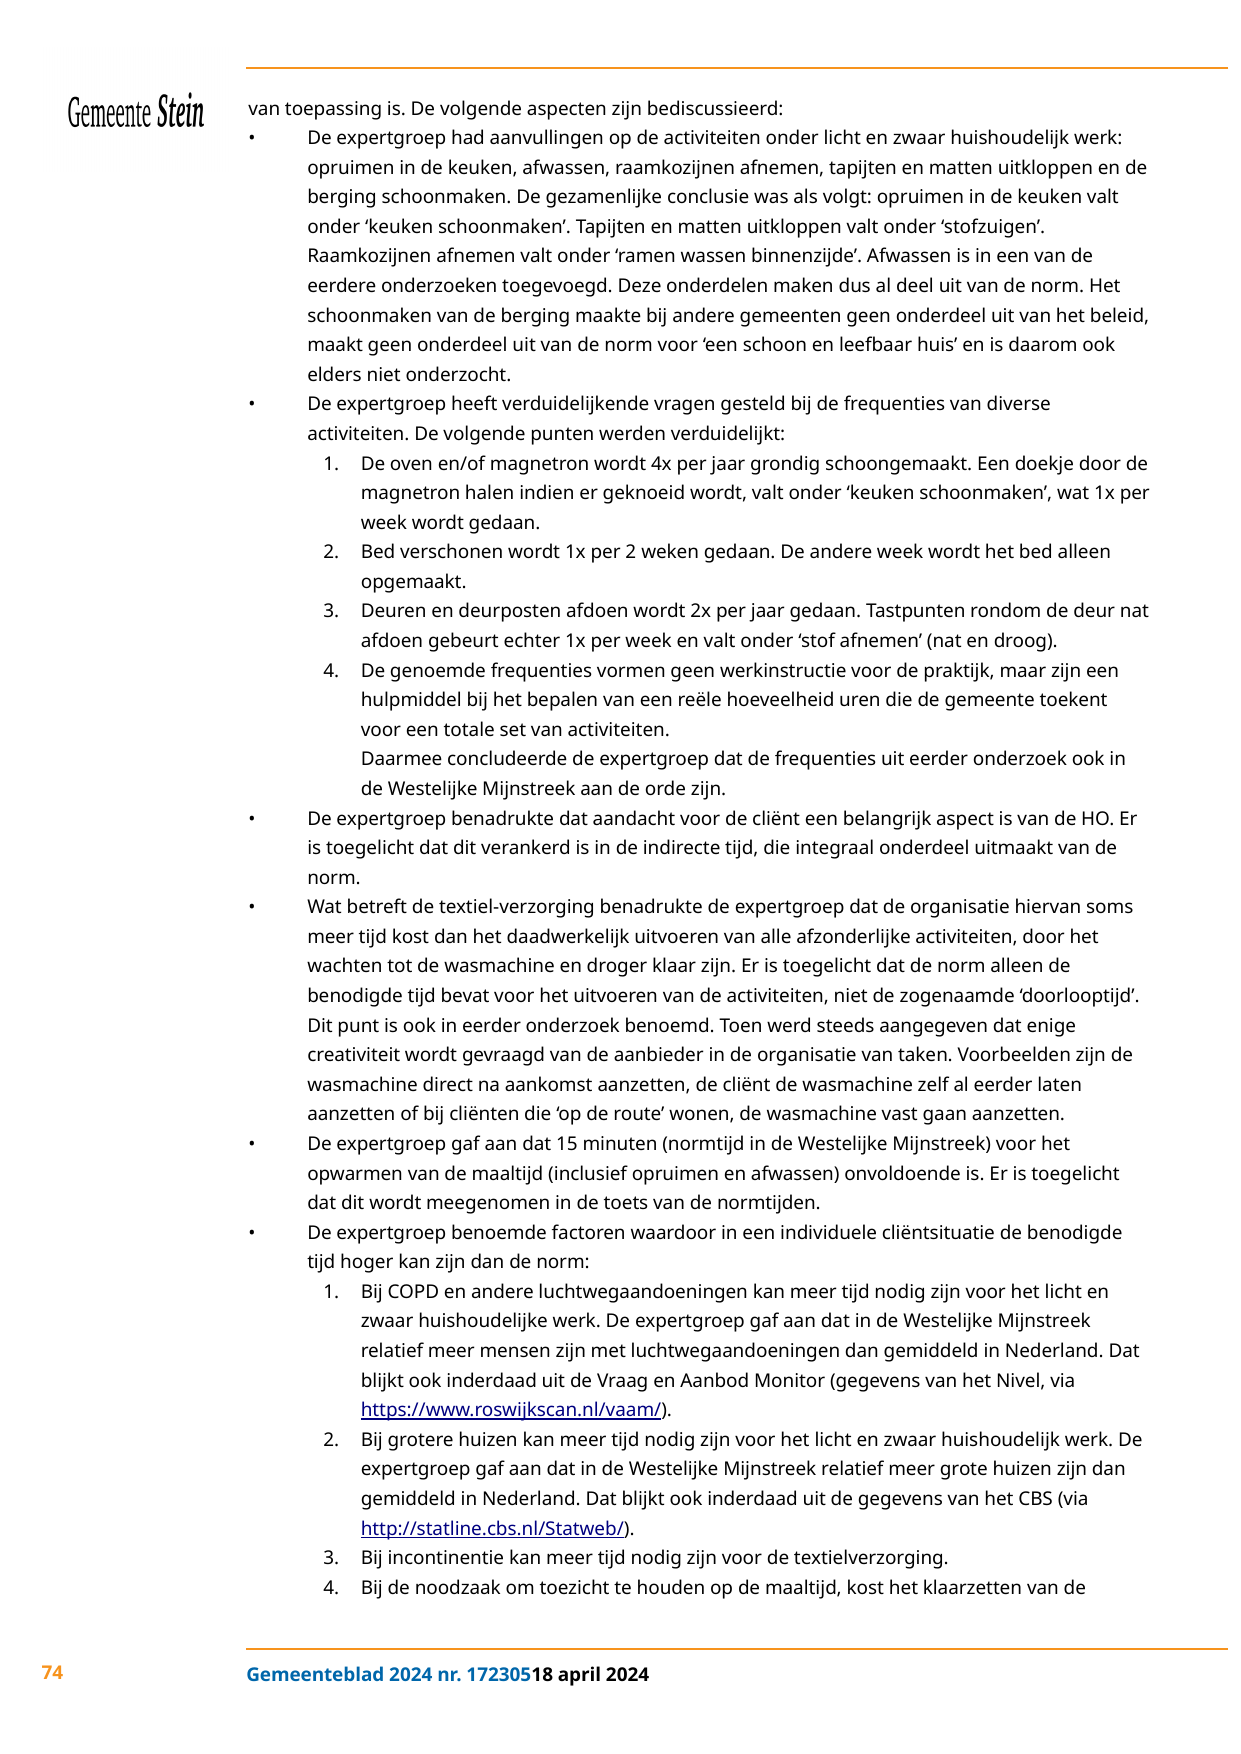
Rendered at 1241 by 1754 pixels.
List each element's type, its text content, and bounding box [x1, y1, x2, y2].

text van toepassing is. De volgende aspecten zijn bediscussieerd: [248, 95, 1152, 121]
list Bij COPD en andere luchtwegaandoeningen kan meer tijd nodig zijn voor het licht en zwaar huishoudelijke werk. De expertgroep gaf aan dat in de Westelijke Mijnstreek relatief meer mensen zijn met luchtwegaandoeningen dan gemiddeld in Nederland. Dat blijkt ook inderdaad uit de Vraag en Aanbod Monitor (gegevens van het Nivel, via https://www.roswijkscan.nl/vaam/). [323, 1278, 1152, 1422]
list De expertgroep gaf aan dat 15 minuten (normtijd in de Westelijke Mijnstreek) voor het opwarmen van de maaltijd (inclusief opruimen en afwassen) onvoldoende is. Er is toegelicht dat dit wordt meegenomen in de toets van de normtijden. [248, 1130, 1152, 1215]
list Raamkozijnen afnemen valt onder ‘ramen wassen binnenzijde’. Afwassen is in een van de eerdere onderzoeken toegevoegd. Deze onderdelen maken dus al deel uit van de norm. Het schoonmaken van de berging maakte bij andere gemeenten geen onderdeel uit van het beleid, maakt geen onderdeel uit van de norm voor ‘een schoon en leefbaar huis’ en is daarom ook elders niet onderzocht. [248, 243, 1152, 387]
list Daarmee concludeerde de expertgroep dat de frequenties uit eerder onderzoek ook in de Westelijke Mijnstreek aan de orde zijn. [323, 746, 1152, 801]
list Wat betreft de textiel-verzorging benadrukte de expertgroep dat de organisatie hiervan soms meer tijd kost dan het daadwerkelijk uitvoeren van alle afzonderlijke activiteiten, door het wachten tot de wasmachine en droger klaar zijn. Er is toegelicht dat de norm alleen de benodigde tijd bevat voor het uitvoeren van de activiteiten, niet de zogenaamde ‘doorlooptijd’. Dit punt is ook in eerder onderzoek benoemd. Toen werd steeds aangegeven dat enige creativiteit wordt gevraagd van de aanbieder in de organisatie van taken. Voorbeelden zijn de wasmachine direct na aankomst aanzetten, de cliënt de wasmachine zelf al eerder laten aanzetten of bij cliënten die ‘op de route’ wonen, de wasmachine vast gaan aanzetten. [248, 893, 1152, 1126]
list De expertgroep had aanvullingen op de activiteiten onder licht en zwaar huishoudelijk werk: opruimen in de keuken, afwassen, raamkozijnen afnemen, tapijten en matten uitkloppen en de berging schoonmaken. De gezamenlijke conclusie was als volgt: opruimen in de keuken valt onder ‘keuken schoonmaken’. Tapijten en matten uitkloppen valt onder ‘stofzuigen’. [248, 124, 1152, 239]
list Bij de noodzaak om toezicht te houden op de maaltijd, kost het klaarzetten van de [323, 1574, 1152, 1600]
list De genoemde frequenties vormen geen werkinstructie voor de praktijk, maar zijn een hulpmiddel bij het bepalen van een reële hoeveelheid uren die de gemeente toekent voor een totale set van activiteiten. [323, 657, 1152, 742]
list De expertgroep benoemde factoren waardoor in een individuele cliëntsituatie de benodigde tijd hoger kan zijn dan de norm: [248, 1219, 1152, 1274]
list Bed verschonen wordt 1x per 2 weken gedaan. De andere week wordt het bed alleen opgemaakt. [323, 538, 1152, 594]
list Deuren en deurposten afdoen wordt 2x per jaar gedaan. Tastpunten rondom de deur nat afdoen gebeurt echter 1x per week en valt onder ‘stof afnemen’ (nat en droog). [323, 598, 1152, 653]
list De oven en/of magnetron wordt 4x per jaar grondig schoongemaakt. Een doekje door de magnetron halen indien er geknoeid wordt, valt onder ‘keuken schoonmaken’, wat 1x per week wordt gedaan. [323, 450, 1152, 535]
list Bij incontinentie kan meer tijd nodig zijn voor de textielverzorging. [323, 1544, 1152, 1570]
list De expertgroep heeft verduidelijkende vragen gesteld bij de frequenties van diverse activiteiten. De volgende punten werden verduidelijkt: [248, 391, 1152, 446]
picture [41, 47, 231, 172]
list De expertgroep benadrukte dat aandacht voor de cliënt een belangrijk aspect is van de HO. Er is toegelicht dat dit verankerd is in de indirecte tijd, die integraal onderdeel uitmaakt van de norm. [248, 805, 1152, 890]
list Bij grotere huizen kan meer tijd nodig zijn voor het licht en zwaar huishoudelijk werk. De expertgroep gaf aan dat in de Westelijke Mijnstreek relatief meer grote huizen zijn dan gemiddeld in Nederland. Dat blijkt ook inderdaad uit de gegevens van het CBS (via http://statline.cbs.nl/Statweb/). [323, 1426, 1152, 1541]
